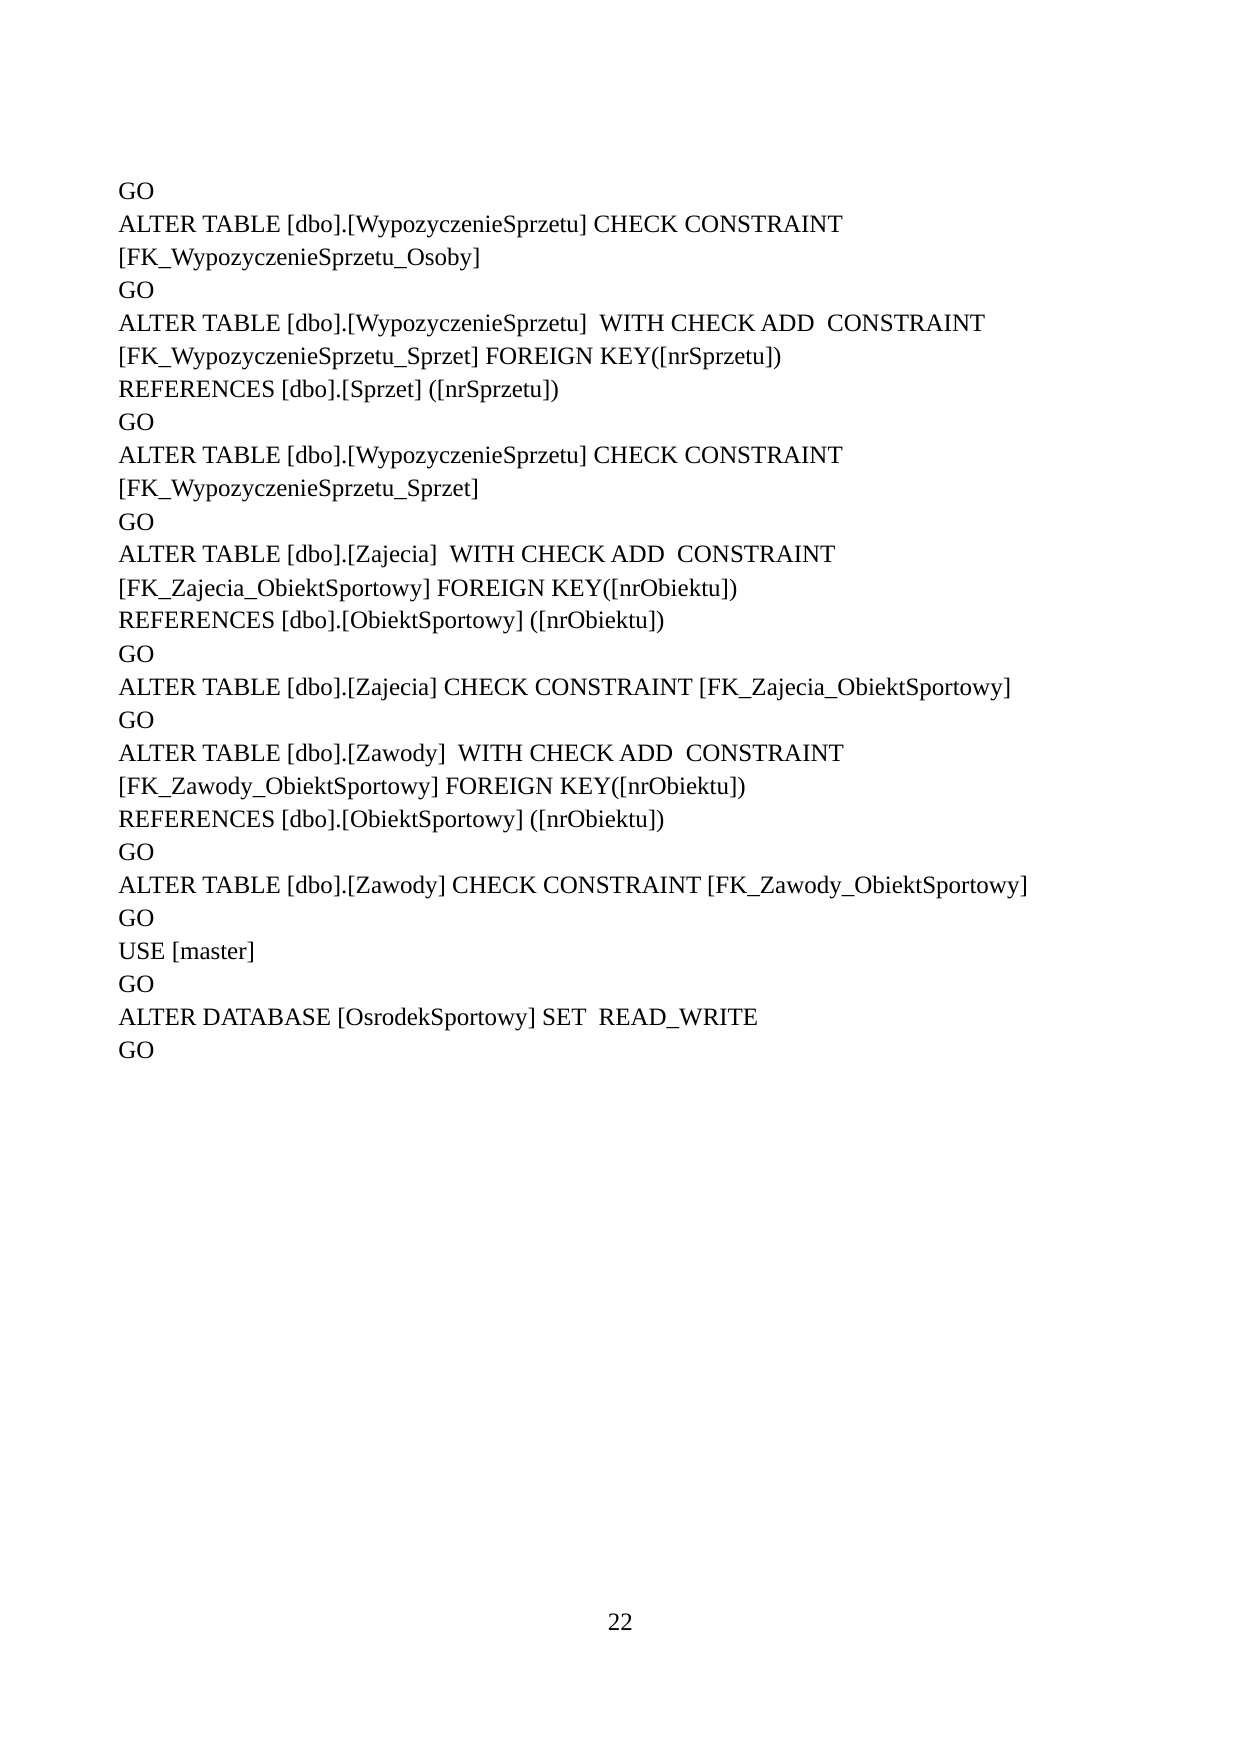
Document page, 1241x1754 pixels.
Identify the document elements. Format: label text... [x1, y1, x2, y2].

text ALTER TABLE [dbo].[Zawody] CHECK CONSTRAINT [FK_Zawody_ObiektSportowy] [118, 870, 1122, 898]
text GO [118, 407, 1122, 436]
text REFERENCES [dbo].[Sprzet] ([nrSprzetu]) [118, 374, 1122, 403]
text GO [118, 639, 1122, 667]
text ALTER TABLE [dbo].[WypozyczenieSprzetu] CHECK CONSTRAINT [FK_WypozyczenieSprzetu_Sprzet] [118, 441, 1122, 502]
text REFERENCES [dbo].[ObiektSportowy] ([nrObiektu]) [118, 804, 1122, 832]
text GO [118, 275, 1122, 304]
text ALTER TABLE [dbo].[Zawody] WITH CHECK ADD CONSTRAINT [FK_Zawody_ObiektSportowy] FOREIGN KEY([nrObiektu]) [118, 738, 1122, 799]
text USE [master] [118, 936, 1122, 964]
text ALTER TABLE [dbo].[Zajecia] WITH CHECK ADD CONSTRAINT [FK_Zajecia_ObiektSportowy] FOREIGN KEY([nrObiektu]) [118, 539, 1122, 601]
text GO [118, 969, 1122, 998]
text GO [118, 705, 1122, 733]
text ALTER TABLE [dbo].[WypozyczenieSprzetu] CHECK CONSTRAINT [FK_WypozyczenieSprzetu_Osoby] [118, 209, 1122, 271]
text GO [118, 903, 1122, 932]
text ALTER TABLE [dbo].[WypozyczenieSprzetu] WITH CHECK ADD CONSTRAINT [FK_WypozyczenieSprzetu_Sprzet] FOREIGN KEY([nrSprzetu]) [118, 308, 1122, 370]
text GO [118, 507, 1122, 535]
text GO [118, 1035, 1122, 1064]
text ALTER TABLE [dbo].[Zajecia] CHECK CONSTRAINT [FK_Zajecia_ObiektSportowy] [118, 672, 1122, 700]
text GO [118, 176, 1122, 205]
text GO [118, 837, 1122, 866]
text REFERENCES [dbo].[ObiektSportowy] ([nrObiektu]) [118, 606, 1122, 634]
text ALTER DATABASE [OsrodekSportowy] SET READ_WRITE [118, 1002, 1122, 1031]
